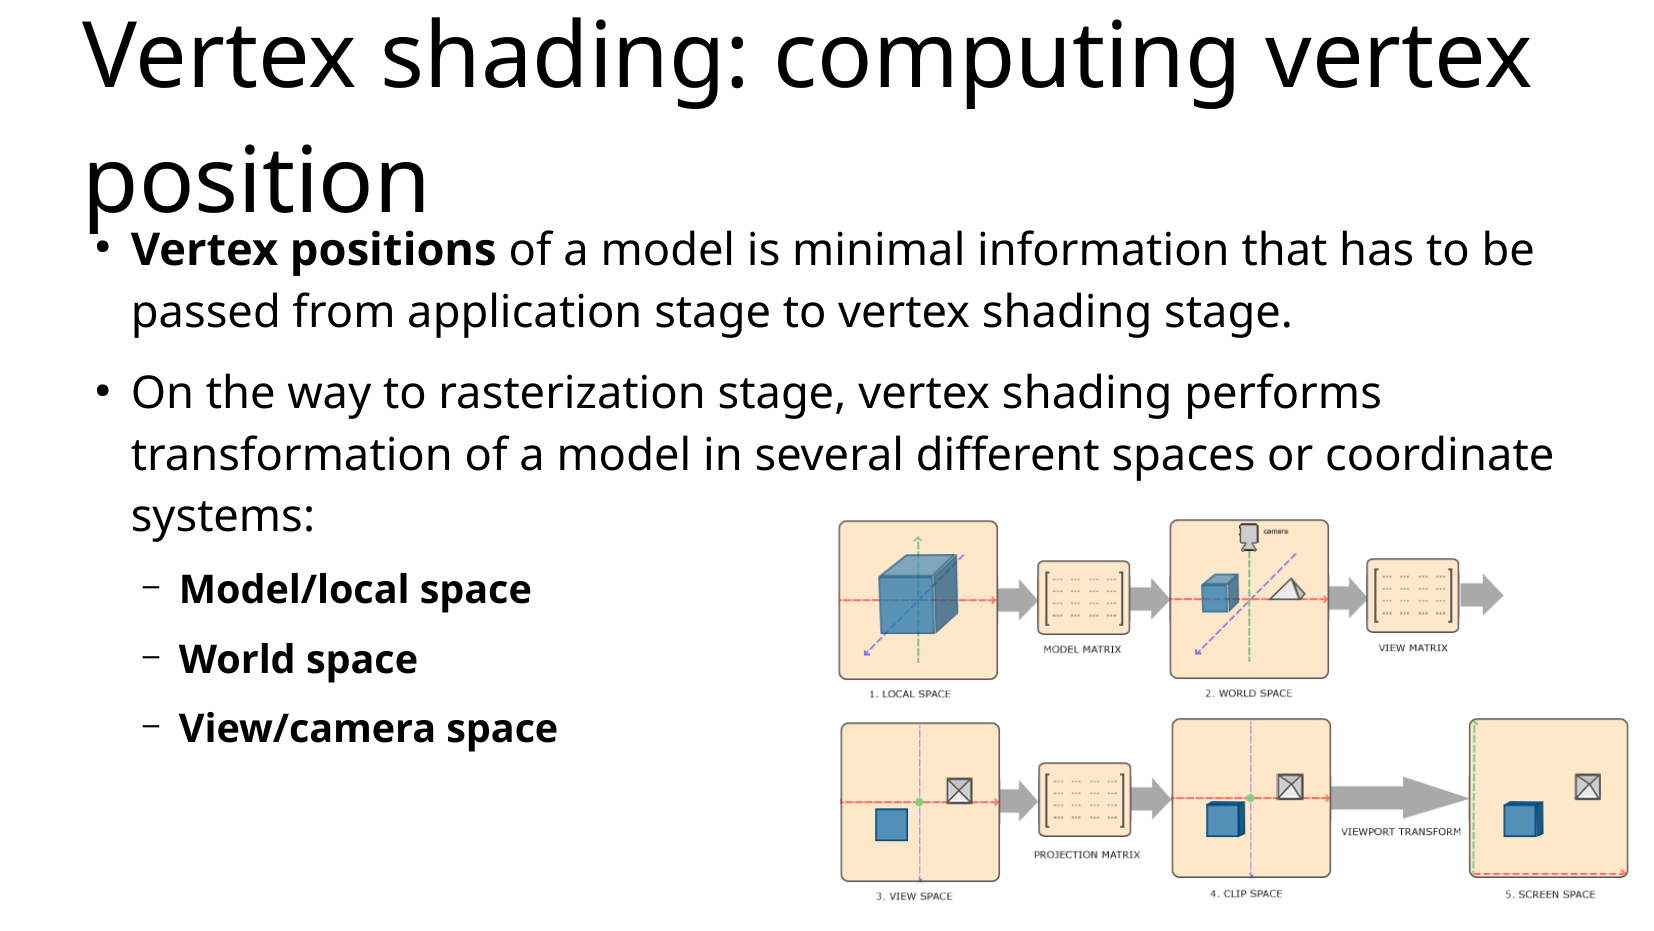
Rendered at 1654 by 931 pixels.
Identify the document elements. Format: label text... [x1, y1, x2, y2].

title Vertex shading: computing vertex position [82, 37, 1571, 193]
picture [825, 511, 1645, 916]
list Vertex positions of a model is minimal information that has to be passed from application stage to vertex shading stage. On the way to rasterization stage, vertex shading performs transformation of a model in several different spaces or coordinate systems: Model/local space World space View/camera space [82, 217, 1571, 758]
